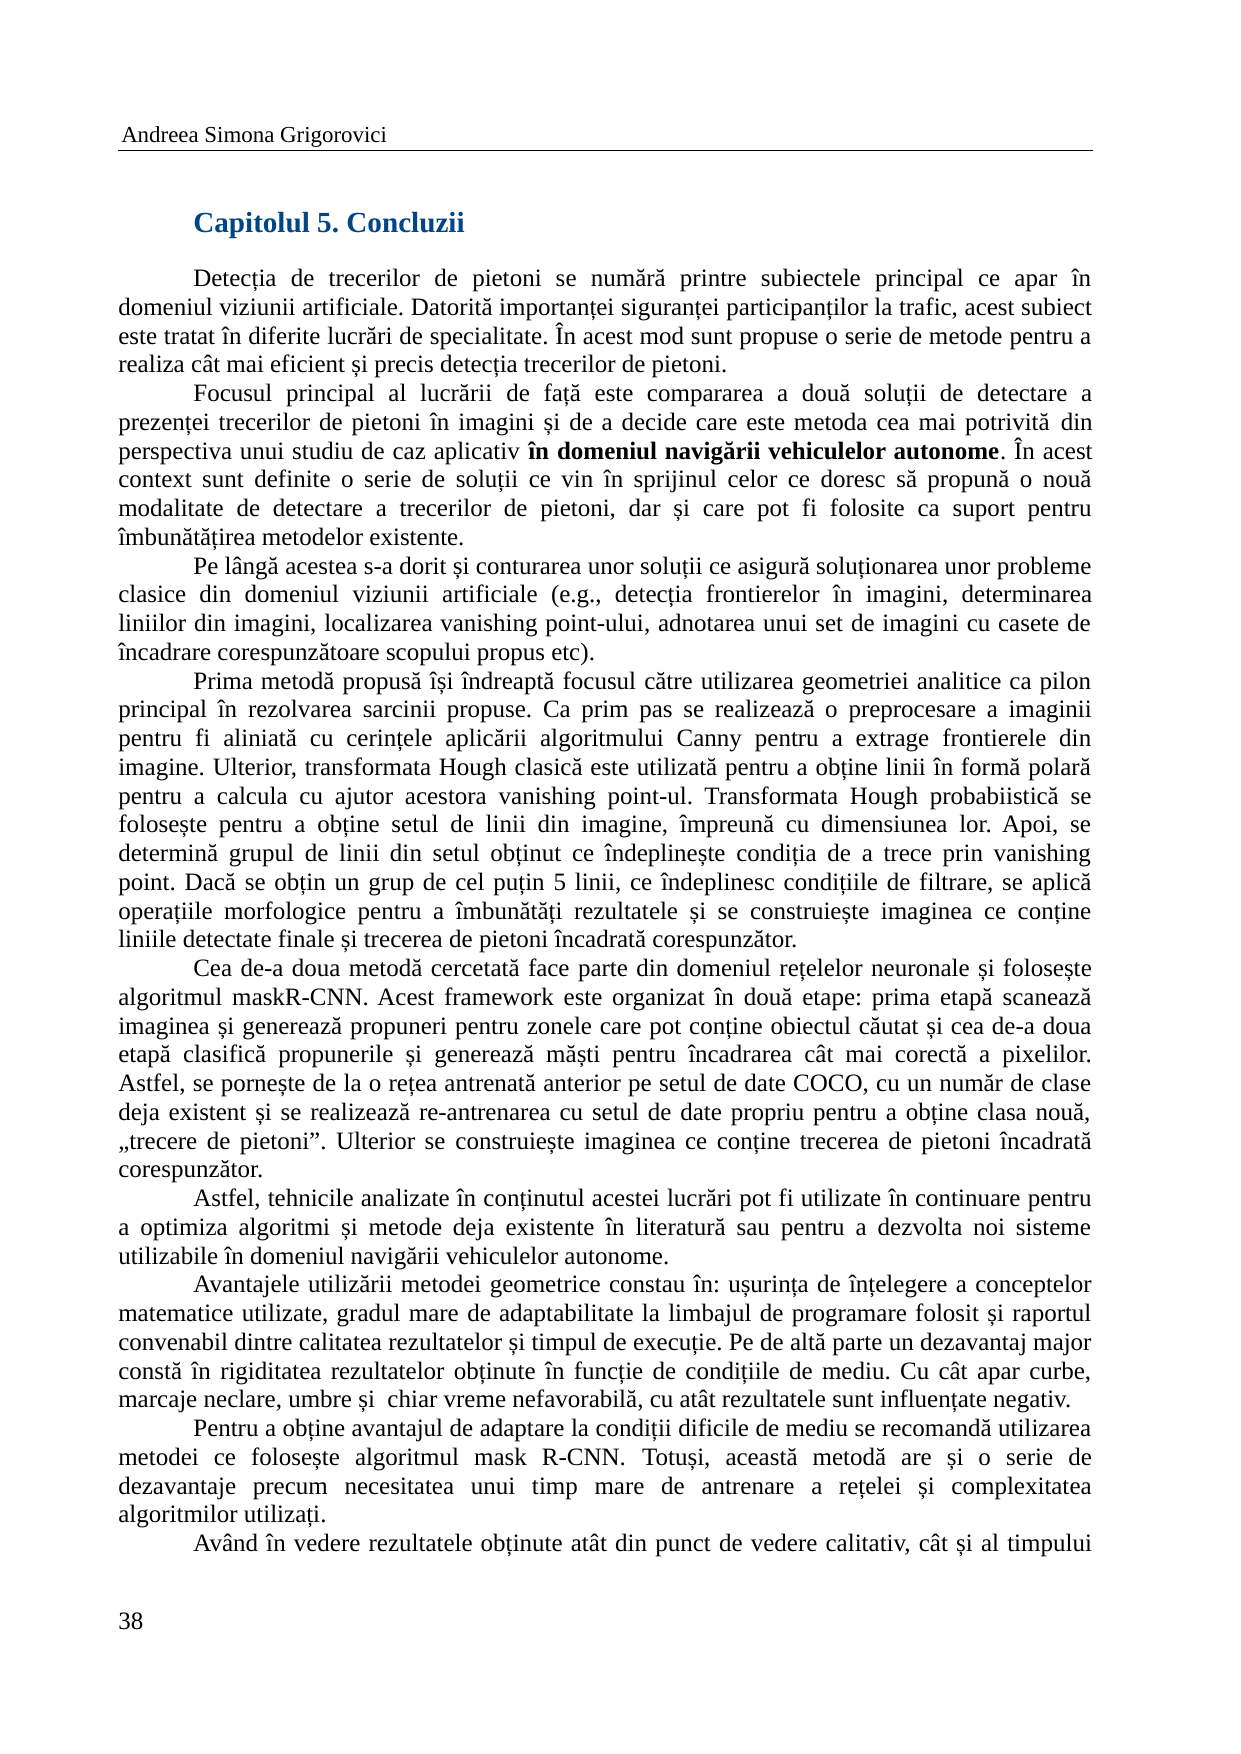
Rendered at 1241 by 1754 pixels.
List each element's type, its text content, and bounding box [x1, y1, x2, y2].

text Avantajele utilizării metodei geometrice constau în: ușurința de înțelegere a conceptelor matematice utilizate, gradul mare de adaptabilitate la limbajul de programare folosit și raportul convenabil dintre calitatea rezultatelor și timpul de execuție. Pe de altă parte un dezavantaj major constă în rigiditatea rezultatelor obținute în funcție de condițiile de mediu. Cu cât apar curbe, marcaje neclare, umbre și chiar vreme nefavorabilă, cu atât rezultatele sunt influențate negativ. [118, 1269, 1093, 1413]
text Cea de-a doua metodă cercetată face parte din domeniul rețelelor neuronale și folosește algoritmul maskR-CNN. Acest framework este organizat în două etape: prima etapă scanează imaginea și generează propuneri pentru zonele care pot conține obiectul căutat și cea de-a doua etapă clasifică propunerile și generează măști pentru încadrarea cât mai corectă a pixelilor. Astfel, se pornește de la o rețea antrenată anterior pe setul de date COCO, cu un număr de clase deja existent și se realizează re-antrenarea cu setul de date propriu pentru a obține clasa nouă, „trecere de pietoni”. Ulterior se construiește imaginea ce conține trecerea de pietoni încadrată corespunzător. [118, 953, 1093, 1183]
text Focusul principal al lucrării de față este compararea a două soluții de detectare a prezenței trecerilor de pietoni în imagini și de a decide care este metoda cea mai potrivită din perspectiva unui studiu de caz aplicativ în domeniul navigării vehiculelor autonome. În acest context sunt definite o serie de soluții ce vin în sprijinul celor ce doresc să propună o nouă modalitate de detectare a trecerilor de pietoni, dar și care pot fi folosite ca suport pentru îmbunătățirea metodelor existente. [118, 378, 1093, 551]
text Pentru a obține avantajul de adaptare la condiții dificile de mediu se recomandă utilizarea metodei ce folosește algoritmul mask R-CNN. Totuși, această metodă are și o serie de dezavantaje precum necesitatea unui timp mare de antrenare a rețelei și complexitatea algoritmilor utilizați. [118, 1413, 1093, 1528]
text Detecția de trecerilor de pietoni se numără printre subiectele principal ce apar în domeniul viziunii artificiale. Datorită importanței siguranței participanților la trafic, acest subiect este tratat în diferite lucrări de specialitate. În acest mod sunt propuse o serie de metode pentru a realiza cât mai eficient și precis detecția trecerilor de pietoni. [118, 263, 1093, 378]
text Prima metodă propusă își îndreaptă focusul către utilizarea geometriei analitice ca pilon principal în rezolvarea sarcinii propuse. Ca prim pas se realizează o preprocesare a imaginii pentru fi aliniată cu cerințele aplicării algoritmului Canny pentru a extrage frontierele din imagine. Ulterior, transformata Hough clasică este utilizată pentru a obține linii în formă polară pentru a calcula cu ajutor acestora vanishing point-ul. Transformata Hough probabiistică se folosește pentru a obține setul de linii din imagine, împreună cu dimensiunea lor. Apoi, se determină grupul de linii din setul obținut ce îndeplinește condiția de a trece prin vanishing point. Dacă se obțin un grup de cel puțin 5 linii, ce îndeplinesc condițiile de filtrare, se aplică operațiile morfologice pentru a îmbunătăți rezultatele și se construiește imaginea ce conține liniile detectate finale și trecerea de pietoni încadrată corespunzător. [118, 666, 1093, 953]
text Astfel, tehnicile analizate în conținutul acestei lucrări pot fi utilizate în continuare pentru a optimiza algoritmi și metode deja existente în literatură sau pentru a dezvolta noi sisteme utilizabile în domeniul navigării vehiculelor autonome. [118, 1183, 1093, 1269]
text Având în vedere rezultatele obținute atât din punct de vedere calitativ, cât și al timpului [118, 1528, 1093, 1557]
subtitle Concluzii [118, 205, 1093, 238]
text Pe lângă acestea s-a dorit și conturarea unor soluții ce asigură soluționarea unor probleme clasice din domeniul viziunii artificiale (e.g., detecția frontierelor în imagini, determinarea liniilor din imagini, localizarea vanishing point-ului, adnotarea unui set de imagini cu casete de încadrare corespunzătoare scopului propus etc). [118, 551, 1093, 666]
